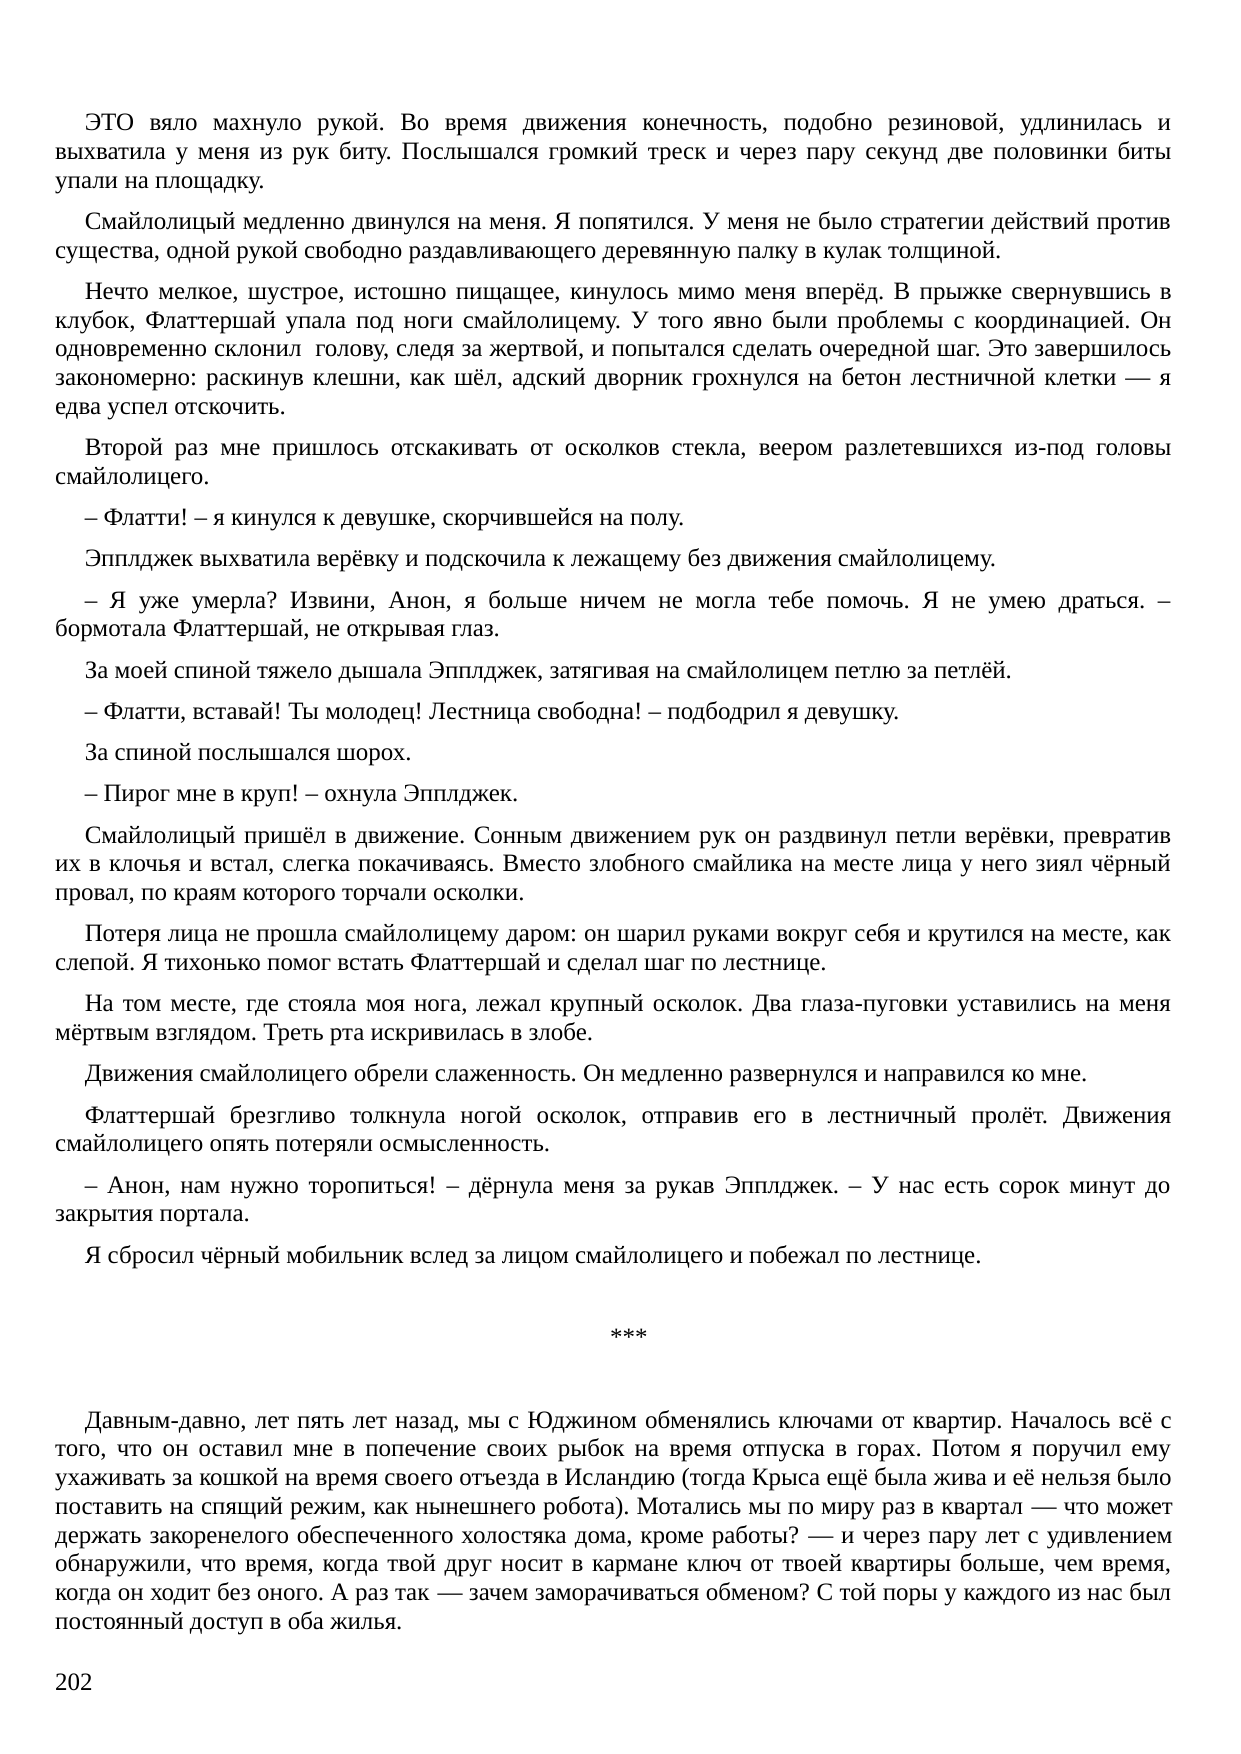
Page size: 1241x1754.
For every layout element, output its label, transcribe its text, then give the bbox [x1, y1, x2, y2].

text Флаттершай брезгливо толкнула ногой осколок, отправив его в лестничный пролёт. Движения смайлолицего опять потеряли осмысленность. [55, 1100, 1173, 1157]
text За моей спиной тяжело дышала Эпплджек, затягивая на смайлолицем петлю за петлёй. [55, 655, 1173, 683]
text *** [55, 1322, 1173, 1351]
text – Пирог мне в круп! – охнула Эпплджек. [55, 778, 1173, 807]
text – Флатти, вставай! Ты молодец! Лестница свободна! – подбодрил я девушку. [55, 696, 1173, 725]
text – Флатти! – я кинулся к девушке, скорчившейся на полу. [55, 502, 1173, 531]
text Смайлолицый пришёл в движение. Сонным движением рук он раздвинул петли верёвки, превратив их в клочья и встал, слегка покачиваясь. Вместо злобного смайлика на месте лица у него зиял чёрный провал, по краям которого торчали осколки. [55, 820, 1173, 906]
text На том месте, где стояла моя нога, лежал крупный осколок. Два глаза-пуговки уставились на меня мёртвым взглядом. Треть рта искривилась в злобе. [55, 988, 1173, 1046]
text Потеря лица не прошла смайлолицему даром: он шарил руками вокруг себя и крутился на месте, как слепой. Я тихонько помог встать Флаттершай и сделал шаг по лестнице. [55, 918, 1173, 976]
text Второй раз мне пришлось отскакивать от осколков стекла, веером разлетевшихся из-под головы смайлолицего. [55, 432, 1173, 490]
text ЭТО вяло махнуло рукой. Во время движения конечность, подобно резиновой, удлинилась и выхватила у меня из рук биту. Послышался громкий треск и через пару секунд две половинки биты упали на площадку. [55, 107, 1173, 193]
text За спиной послышался шорох. [55, 737, 1173, 766]
text Движения смайлолицего обрели слаженность. Он медленно развернулся и направился ко мне. [55, 1058, 1173, 1087]
text – Я уже умерла? Извини, Анон, я больше ничем не могла тебе помочь. Я не умею драться. – бормотала Флаттершай, не открывая глаз. [55, 585, 1173, 642]
text – Анон, нам нужно торопиться! – дёрнула меня за рукав Эпплджек. – У нас есть сорок минут до закрытия портала. [55, 1170, 1173, 1227]
text Я сбросил чёрный мобильник вслед за лицом смайлолицего и побежал по лестнице. [55, 1240, 1173, 1268]
text Смайлолицый медленно двинулся на меня. Я попятился. У меня не было стратегии действий против существа, одной рукой свободно раздавливающего деревянную палку в кулак толщиной. [55, 206, 1173, 263]
text Нечто мелкое, шустрое, истошно пищащее, кинулось мимо меня вперёд. В прыжке свернувшись в клубок, Флаттершай упала под ноги смайлолицему. У того явно были проблемы с координацией. Он одновременно склонил голову, следя за жертвой, и попытался сделать очередной шаг. Это завершилось закономерно: раскинув клешни, как шёл, адский дворник грохнулся на бетон лестничной клетки — я едва успел отскочить. [55, 276, 1173, 420]
text Эпплджек выхватила верёвку и подскочила к лежащему без движения смайлолицему. [55, 543, 1173, 572]
text Давным-давно, лет пять лет назад, мы с Юджином обменялись ключами от квартир. Началось всё с того, что он оставил мне в попечение своих рыбок на время отпуска в горах. Потом я поручил ему ухаживать за кошкой на время своего отъезда в Исландию (тогда Крыса ещё была жива и её нельзя было поставить на спящий режим, как нынешнего робота). Мотались мы по миру раз в квартал — что может держать закоренелого обеспеченного холостяка дома, кроме работы? — и через пару лет с удивлением обнаружили, что время, когда твой друг носит в кармане ключ от твоей квартиры больше, чем время, когда он ходит без оного. А раз так — зачем заморачиваться обменом? С той поры у каждого из нас был постоянный доступ в оба жилья. [55, 1405, 1173, 1635]
